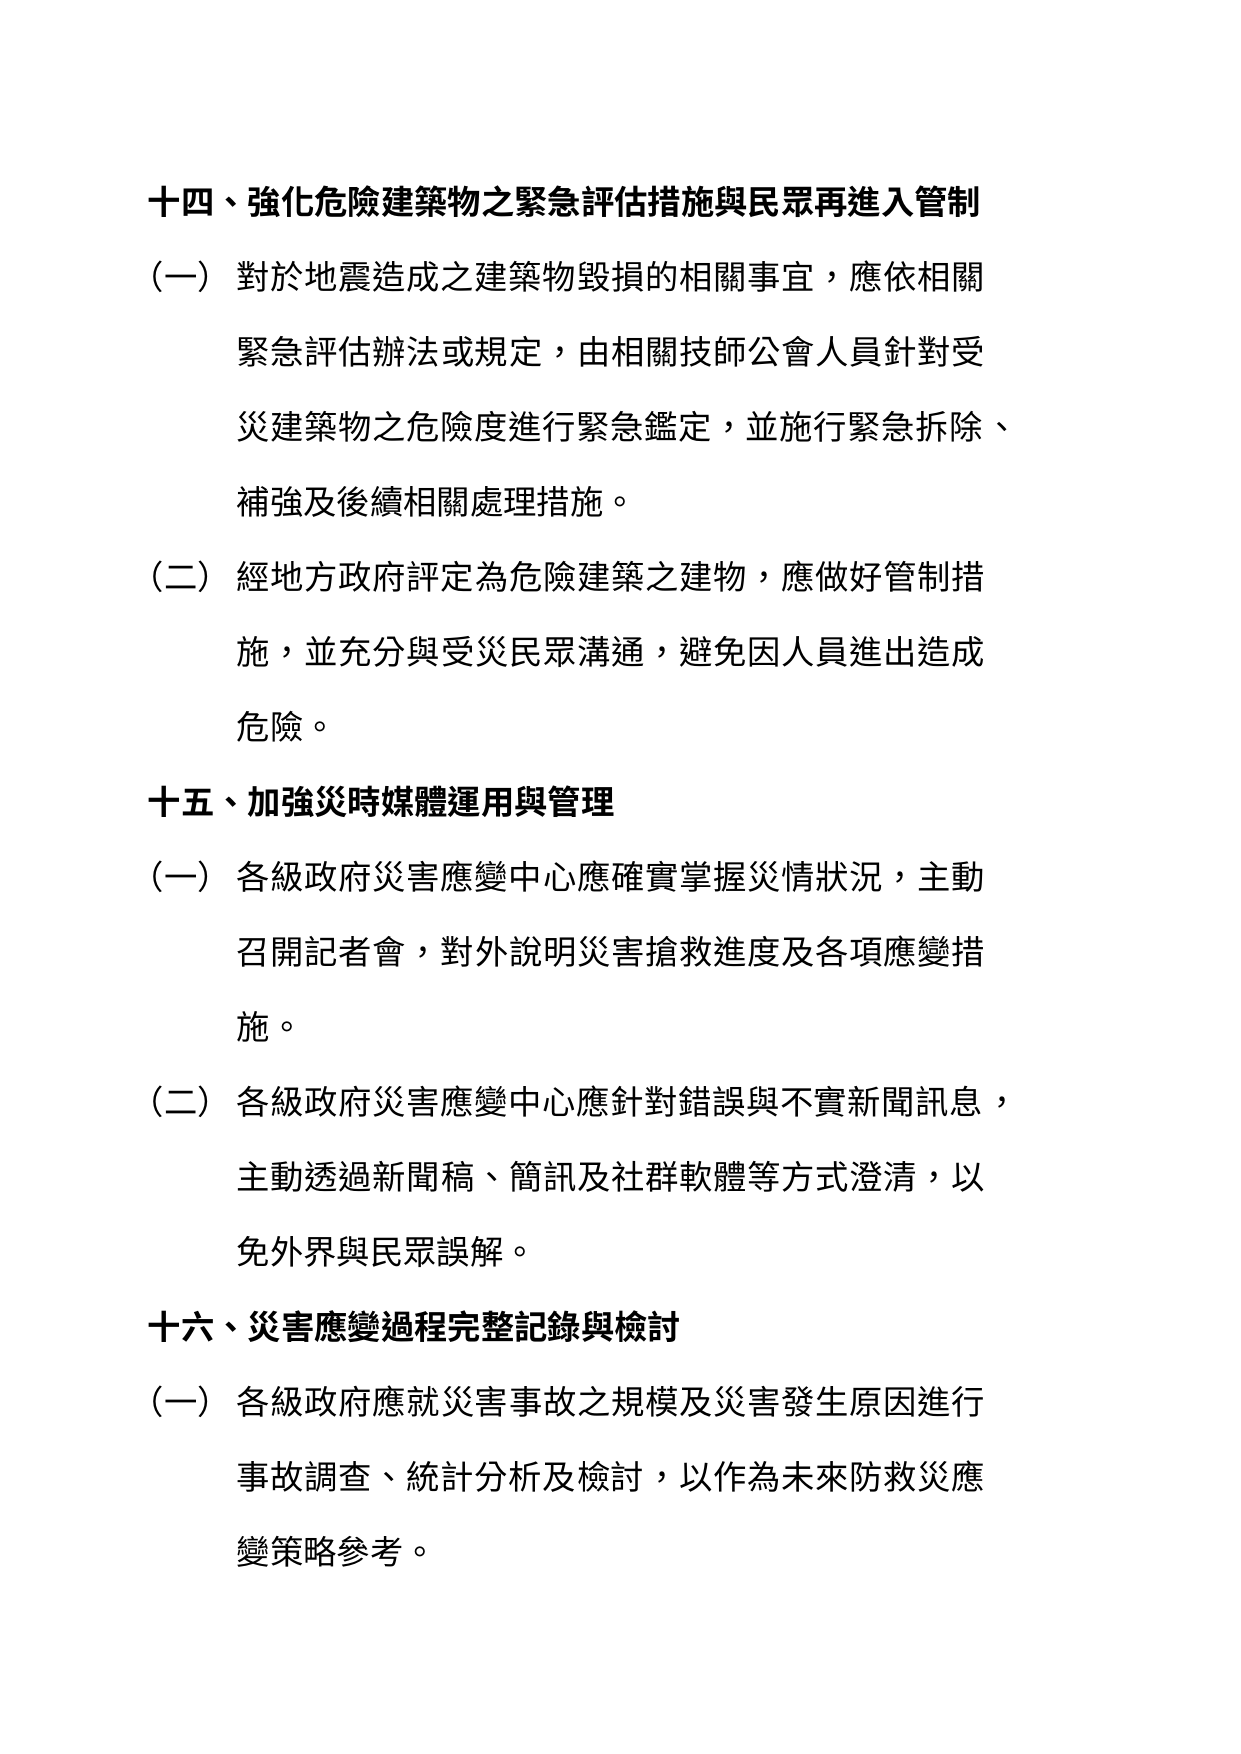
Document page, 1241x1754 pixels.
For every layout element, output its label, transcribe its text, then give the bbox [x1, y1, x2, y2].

list 經地方政府評定為危險建築之建物，應做好管制措施，並充分與受災民眾溝通，避免因人員進出造成危險。 [231, 537, 985, 762]
list 各級政府應就災害事故之規模及災害發生原因進行事故調查、統計分析及檢討，以作為未來防救災應變策略參考。 [231, 1362, 985, 1587]
list 各級政府災害應變中心應針對錯誤與不實新聞訊息，主動透過新聞稿、簡訊及社群軟體等方式澄清，以免外界與民眾誤解。 [231, 1062, 985, 1287]
subtitle 十五、加強災時媒體運用與管理 [148, 762, 985, 837]
list 對於地震造成之建築物毀損的相關事宜，應依相關緊急評估辦法或規定，由相關技師公會人員針對受災建築物之危險度進行緊急鑑定，並施行緊急拆除、補強及後續相關處理措施。 [231, 237, 985, 537]
list 各級政府災害應變中心應確實掌握災情狀況，主動召開記者會，對外說明災害搶救進度及各項應變措施。 [231, 837, 985, 1062]
subtitle 十六、災害應變過程完整記錄與檢討 [148, 1287, 985, 1362]
subtitle 十四、強化危險建築物之緊急評估措施與民眾再進入管制 [148, 162, 985, 237]
